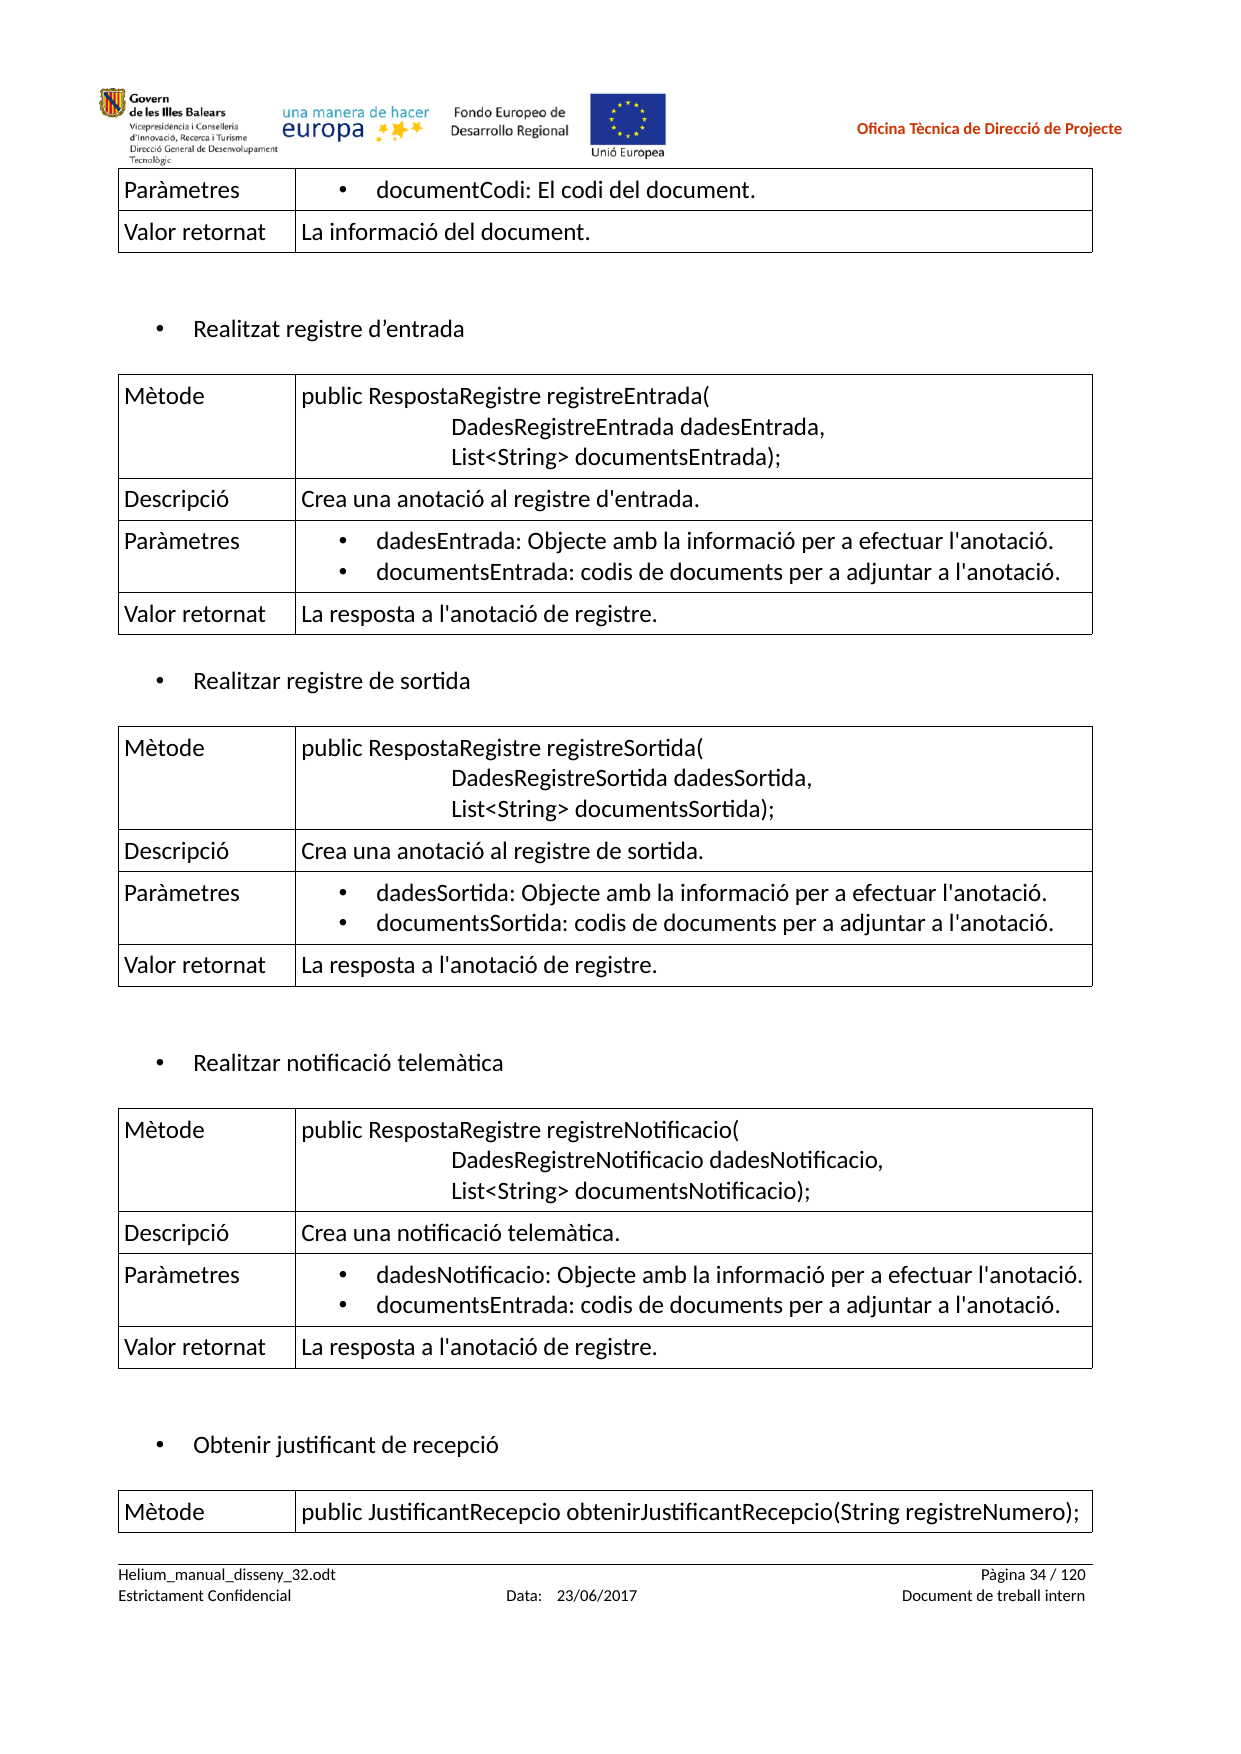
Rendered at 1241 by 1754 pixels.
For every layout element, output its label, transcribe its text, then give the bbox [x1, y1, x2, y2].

table_cell dadesSortida: Objecte amb la informació per a efectuar l'anotació. documentsSortida: codis de documents per a adjuntar a l'anotació. [296, 872, 1092, 944]
table_cell La resposta a l'anotació de registre. [296, 1327, 1092, 1368]
table_cell Valor retornat [119, 593, 295, 634]
table_cell Valor retornat [119, 945, 295, 986]
table_header public RespostaRegistre registreEntrada( DadesRegistreEntrada dadesEntrada, List<String> documentsEntrada); [296, 375, 1092, 477]
list Realitzar notificació telemàtica [156, 1047, 1122, 1077]
table_cell La resposta a l'anotació de registre. [296, 593, 1092, 634]
table_header public RespostaRegistre registreSortida( DadesRegistreSortida dadesSortida, List<String> documentsSortida); [296, 727, 1092, 829]
table_cell Descripció [119, 830, 295, 871]
picture [99, 87, 668, 166]
table_cell Paràmetres [119, 169, 295, 210]
table_header Mètode [119, 1491, 295, 1532]
table_header Mètode [119, 375, 295, 477]
table_cell Paràmetres [119, 872, 295, 944]
table_cell documentCodi: El codi del document. [296, 169, 1092, 210]
table_cell Paràmetres [119, 521, 295, 592]
list Realitzar registre de sortida [156, 665, 1122, 695]
table_cell Crea una anotació al registre d'entrada. [296, 479, 1092, 519]
table_cell Descripció [119, 479, 295, 519]
table_cell Descripció [119, 1212, 295, 1253]
table_cell Crea una notificació telemàtica. [296, 1212, 1092, 1253]
table_cell Crea una anotació al registre de sortida. [296, 830, 1092, 871]
table_header Mètode [119, 727, 295, 829]
table_cell dadesEntrada: Objecte amb la informació per a efectuar l'anotació. documentsEntrada: codis de documents per a adjuntar a l'anotació. [296, 521, 1092, 592]
table_cell La resposta a l'anotació de registre. [296, 945, 1092, 986]
table_header public RespostaRegistre registreNotificacio( DadesRegistreNotificacio dadesNotificacio, List<String> documentsNotificacio); [296, 1109, 1092, 1211]
table_cell Paràmetres [119, 1254, 295, 1326]
table_cell Valor retornat [119, 1327, 295, 1368]
table_cell La informació del document. [296, 211, 1092, 252]
table_cell dadesNotificacio: Objecte amb la informació per a efectuar l'anotació. documentsEntrada: codis de documents per a adjuntar a l'anotació. [296, 1254, 1092, 1326]
table_header Mètode [119, 1109, 295, 1211]
table_header public JustificantRecepcio obtenirJustificantRecepcio(String registreNumero); [296, 1491, 1092, 1532]
list Realitzat registre d’entrada [156, 313, 1122, 344]
table_cell Valor retornat [119, 211, 295, 252]
list Obtenir justificant de recepció [156, 1429, 1122, 1459]
